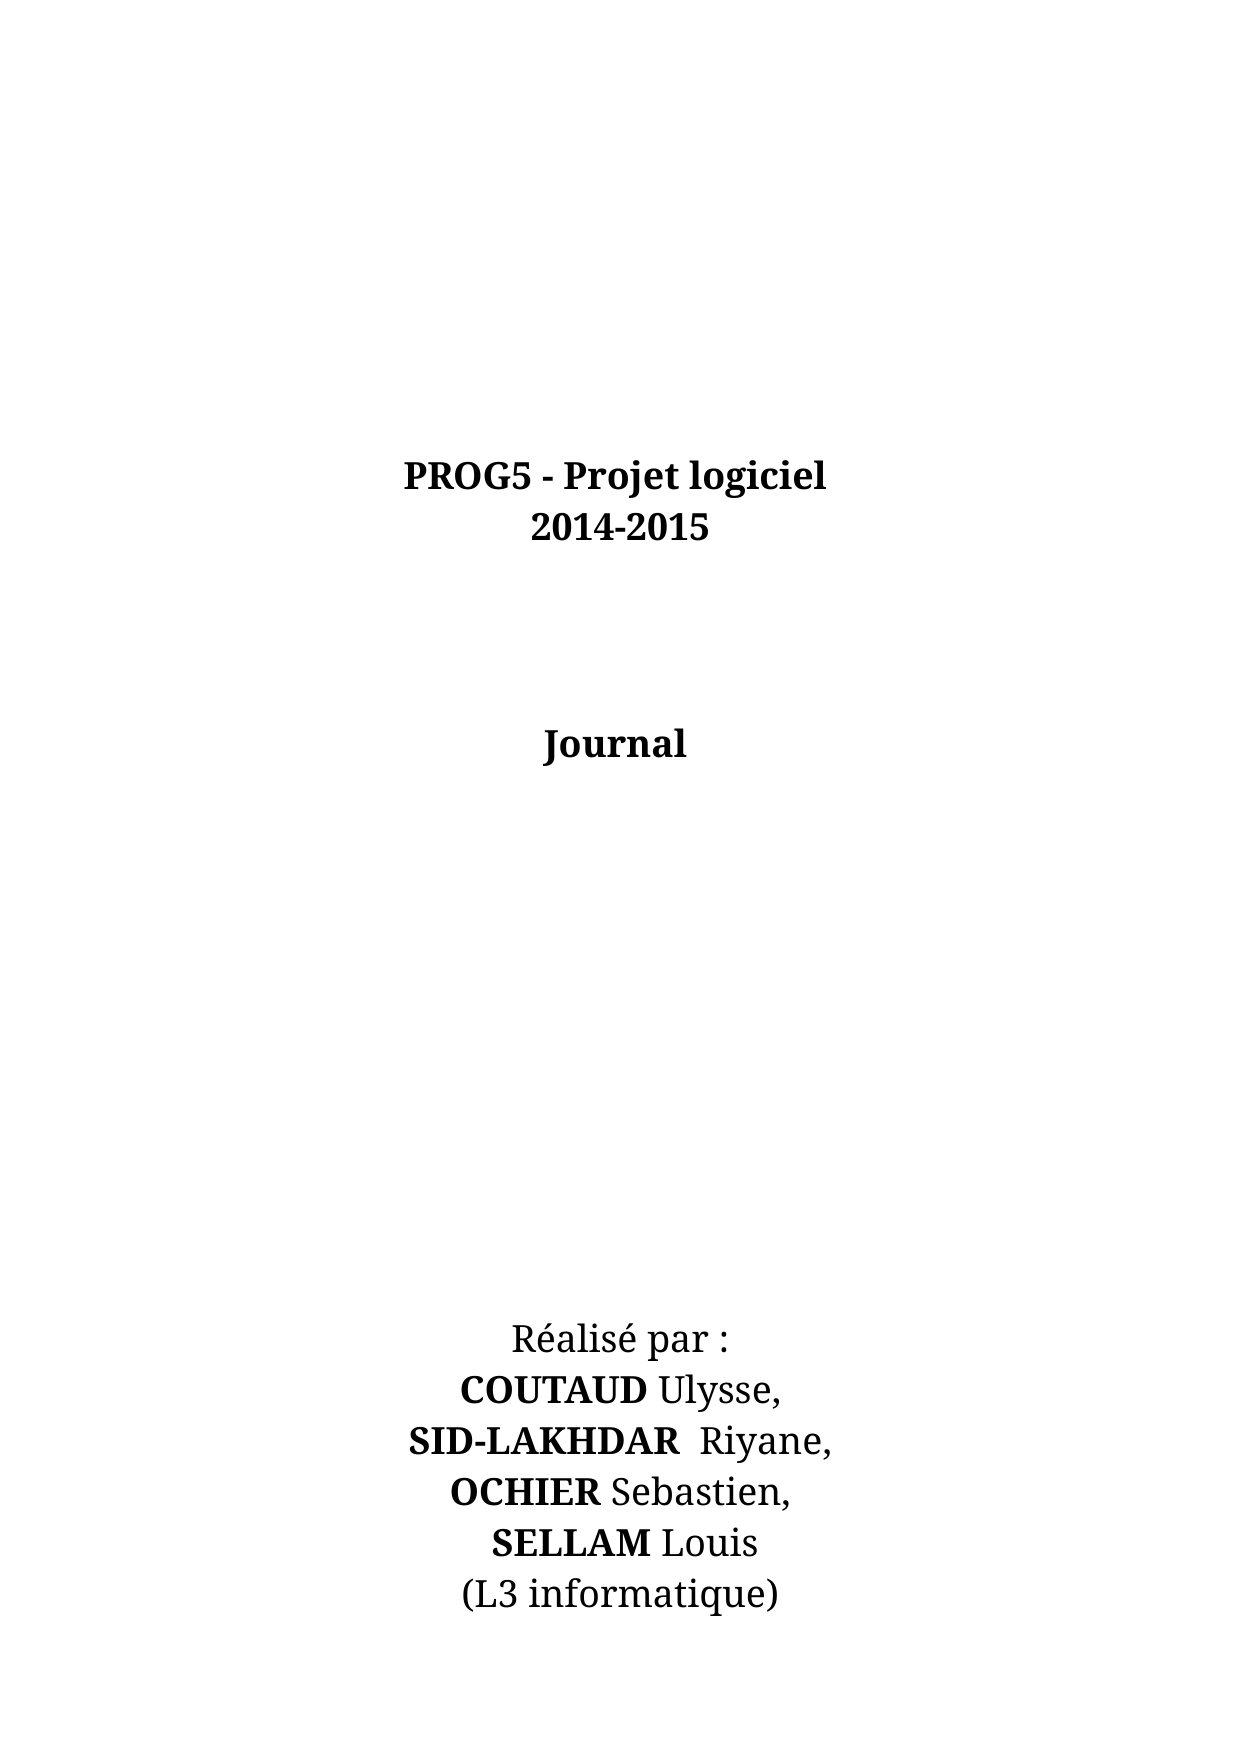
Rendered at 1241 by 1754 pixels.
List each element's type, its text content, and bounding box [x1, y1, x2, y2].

text (L3 informatique) [118, 1568, 1122, 1619]
text SELLAM Louis [118, 1517, 1122, 1568]
text Réalisé par : [118, 1313, 1122, 1364]
text OCHIER Sebastien, [118, 1466, 1122, 1517]
text Journal [118, 717, 1122, 768]
text SID-LAKHDAR Riyane, [118, 1415, 1122, 1466]
text COUTAUD Ulysse, [118, 1364, 1122, 1415]
subtitle PROG5 - Projet logiciel 2014-2015 [118, 449, 1122, 551]
